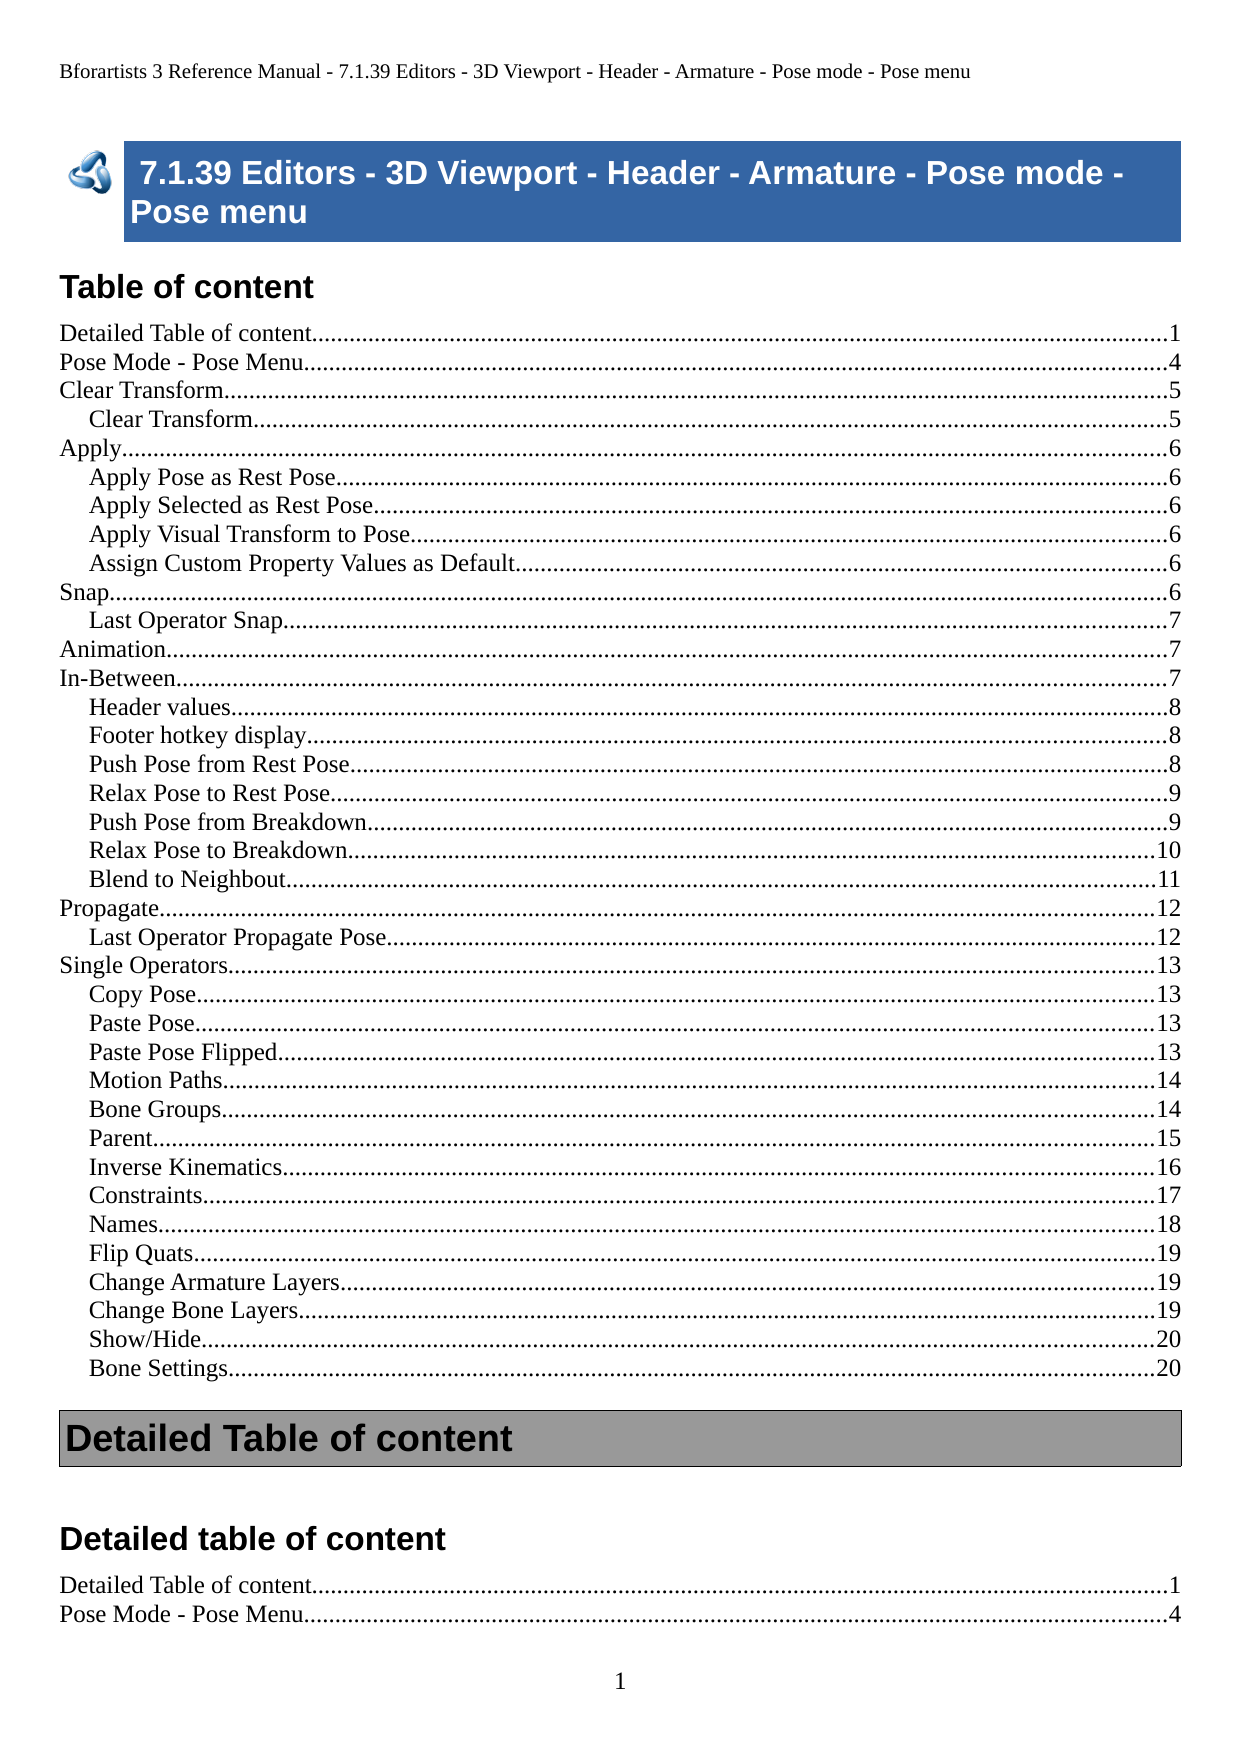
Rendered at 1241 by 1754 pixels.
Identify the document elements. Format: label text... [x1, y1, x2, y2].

text Parent 15 [88, 1123, 1181, 1152]
text Apply 6 [59, 433, 1181, 462]
text Animation 7 [59, 634, 1181, 663]
text Inverse Kinematics 16 [88, 1152, 1181, 1180]
text Flip Quats 19 [88, 1238, 1181, 1267]
text Paste Pose 13 [88, 1008, 1181, 1037]
text In-Between 7 [59, 663, 1181, 692]
text Last Operator Propagate Pose 12 [88, 922, 1181, 950]
text Copy Pose 13 [88, 979, 1181, 1008]
text Snap 6 [59, 577, 1181, 605]
text Push Pose from Breakdown 9 [88, 807, 1181, 835]
table_header 7.1.39 Editors - 3D Viewport - Header - Armature - Pose mode - Pose menu [124, 141, 1181, 242]
text Detailed Table of content 1 [59, 1570, 1181, 1599]
text Paste Pose Flipped 13 [88, 1037, 1181, 1065]
subtitle Detailed table of content [59, 1519, 1181, 1558]
text Show/Hide 20 [88, 1324, 1181, 1353]
text Last Operator Snap 7 [88, 605, 1181, 634]
picture [65, 147, 114, 197]
text Header values 8 [88, 692, 1181, 720]
text Assign Custom Property Values as Default 6 [88, 548, 1181, 577]
text Apply Pose as Rest Pose 6 [88, 462, 1181, 490]
table_header [59, 141, 124, 242]
text Motion Paths 14 [88, 1065, 1181, 1094]
subtitle Table of content [59, 267, 1181, 305]
text Blend to Neighbout 11 [88, 864, 1181, 893]
text Detailed Table of content 1 [59, 318, 1181, 347]
text Pose Mode - Pose Menu 4 [59, 347, 1181, 375]
text Pose Mode - Pose Menu 4 [59, 1599, 1181, 1628]
text Change Bone Layers 19 [88, 1295, 1181, 1324]
text Footer hotkey display 8 [88, 720, 1181, 749]
text Relax Pose to Rest Pose 9 [88, 778, 1181, 807]
text Single Operators 13 [59, 950, 1181, 979]
text Push Pose from Rest Pose 8 [88, 749, 1181, 778]
text Apply Visual Transform to Pose 6 [88, 519, 1181, 548]
text Constraints 17 [88, 1180, 1181, 1209]
text Relax Pose to Breakdown 10 [88, 835, 1181, 864]
text Bone Settings 20 [88, 1353, 1181, 1382]
text Names 18 [88, 1209, 1181, 1238]
text Propagate 12 [59, 893, 1181, 922]
text Clear Transform 5 [59, 375, 1181, 404]
text Change Armature Layers 19 [88, 1267, 1181, 1295]
text Bone Groups 14 [88, 1094, 1181, 1123]
text Apply Selected as Rest Pose 6 [88, 490, 1181, 519]
text Clear Transform 5 [88, 404, 1181, 433]
table_header Detailed Table of content [60, 1411, 1181, 1466]
